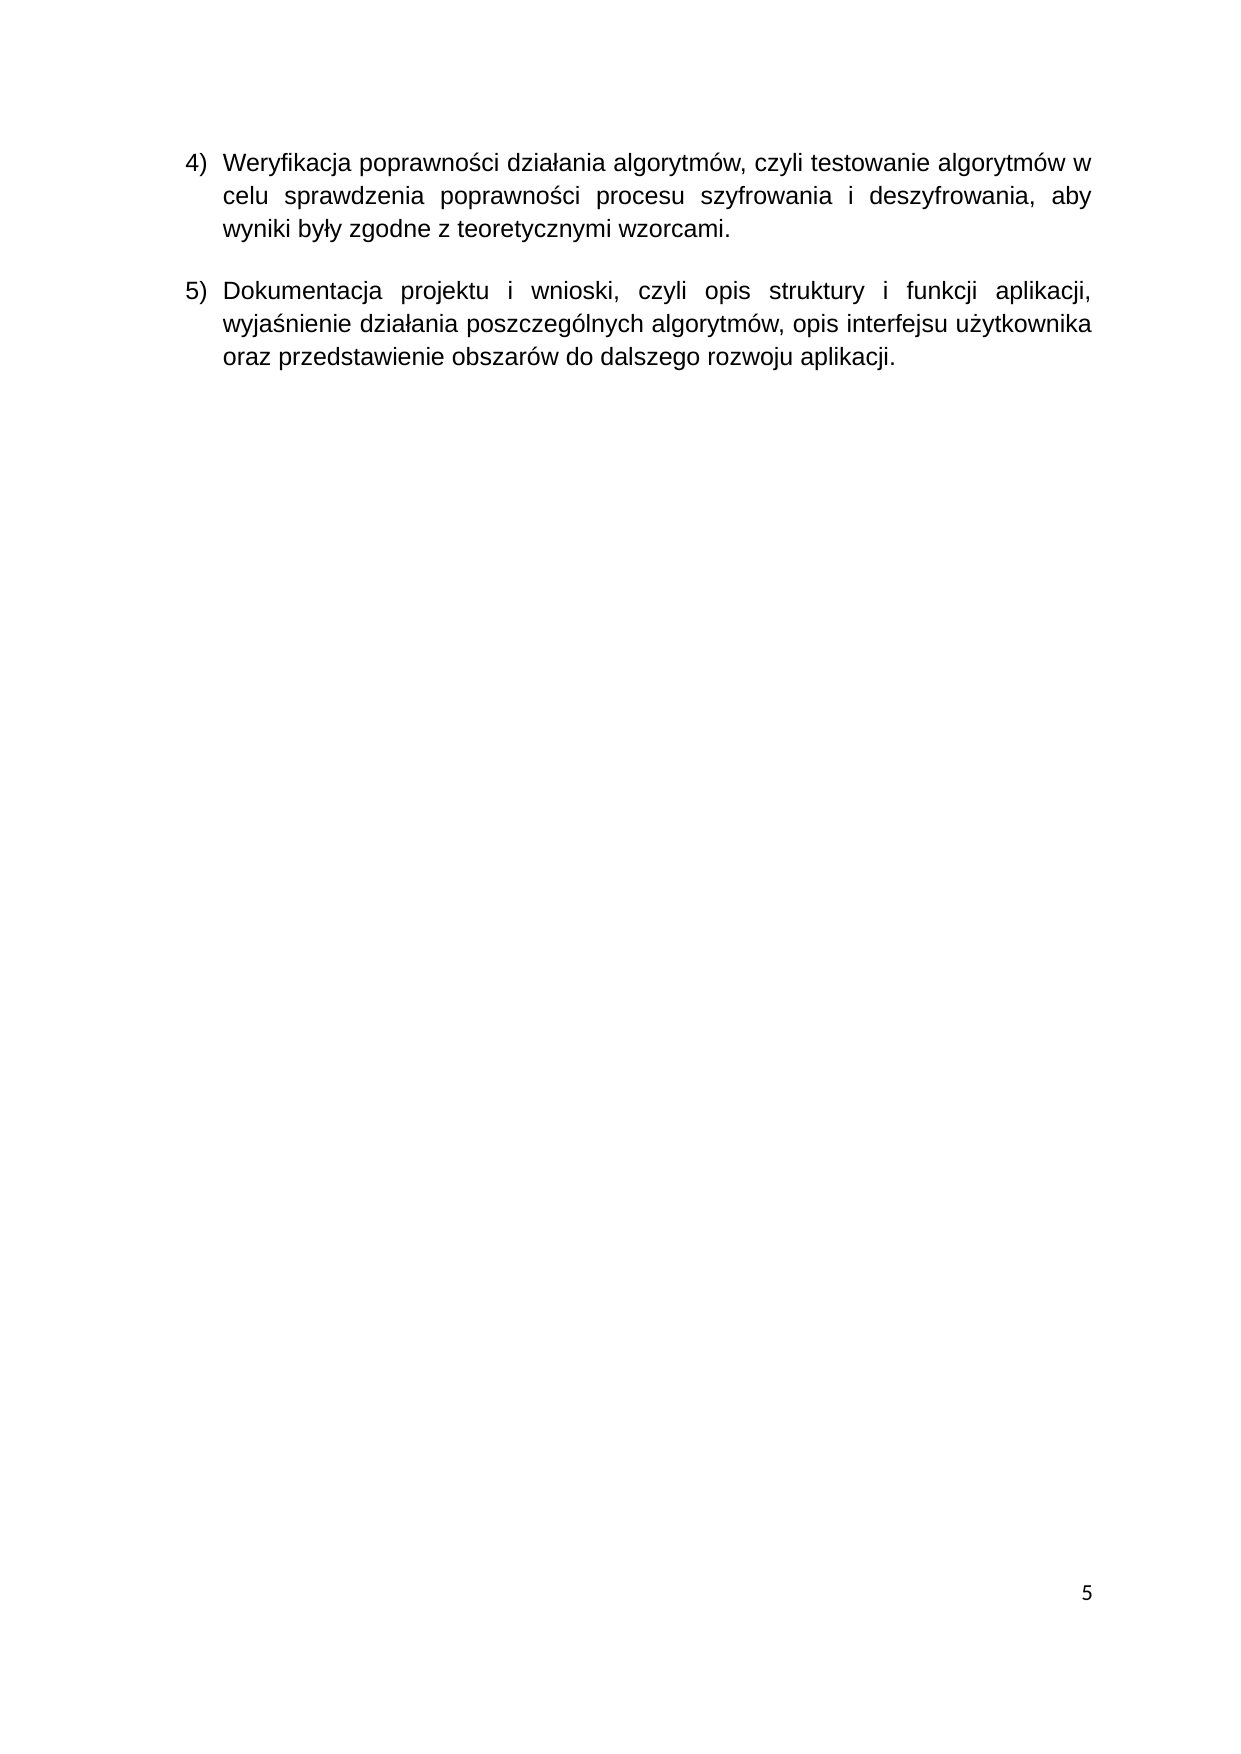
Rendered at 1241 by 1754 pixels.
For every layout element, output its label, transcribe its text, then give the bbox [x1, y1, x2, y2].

list Dokumentacja projektu i wnioski, czyli opis struktury i funkcji aplikacji, wyjaśnienie działania poszczególnych algorytmów, opis interfejsu użytkownika oraz przedstawienie obszarów do dalszego rozwoju aplikacji. [185, 276, 1093, 371]
list Weryfikacja poprawności działania algorytmów, czyli testowanie algorytmów w celu sprawdzenia poprawności procesu szyfrowania i deszyfrowania, aby wyniki były zgodne z teoretycznymi wzorcami. [185, 148, 1093, 242]
